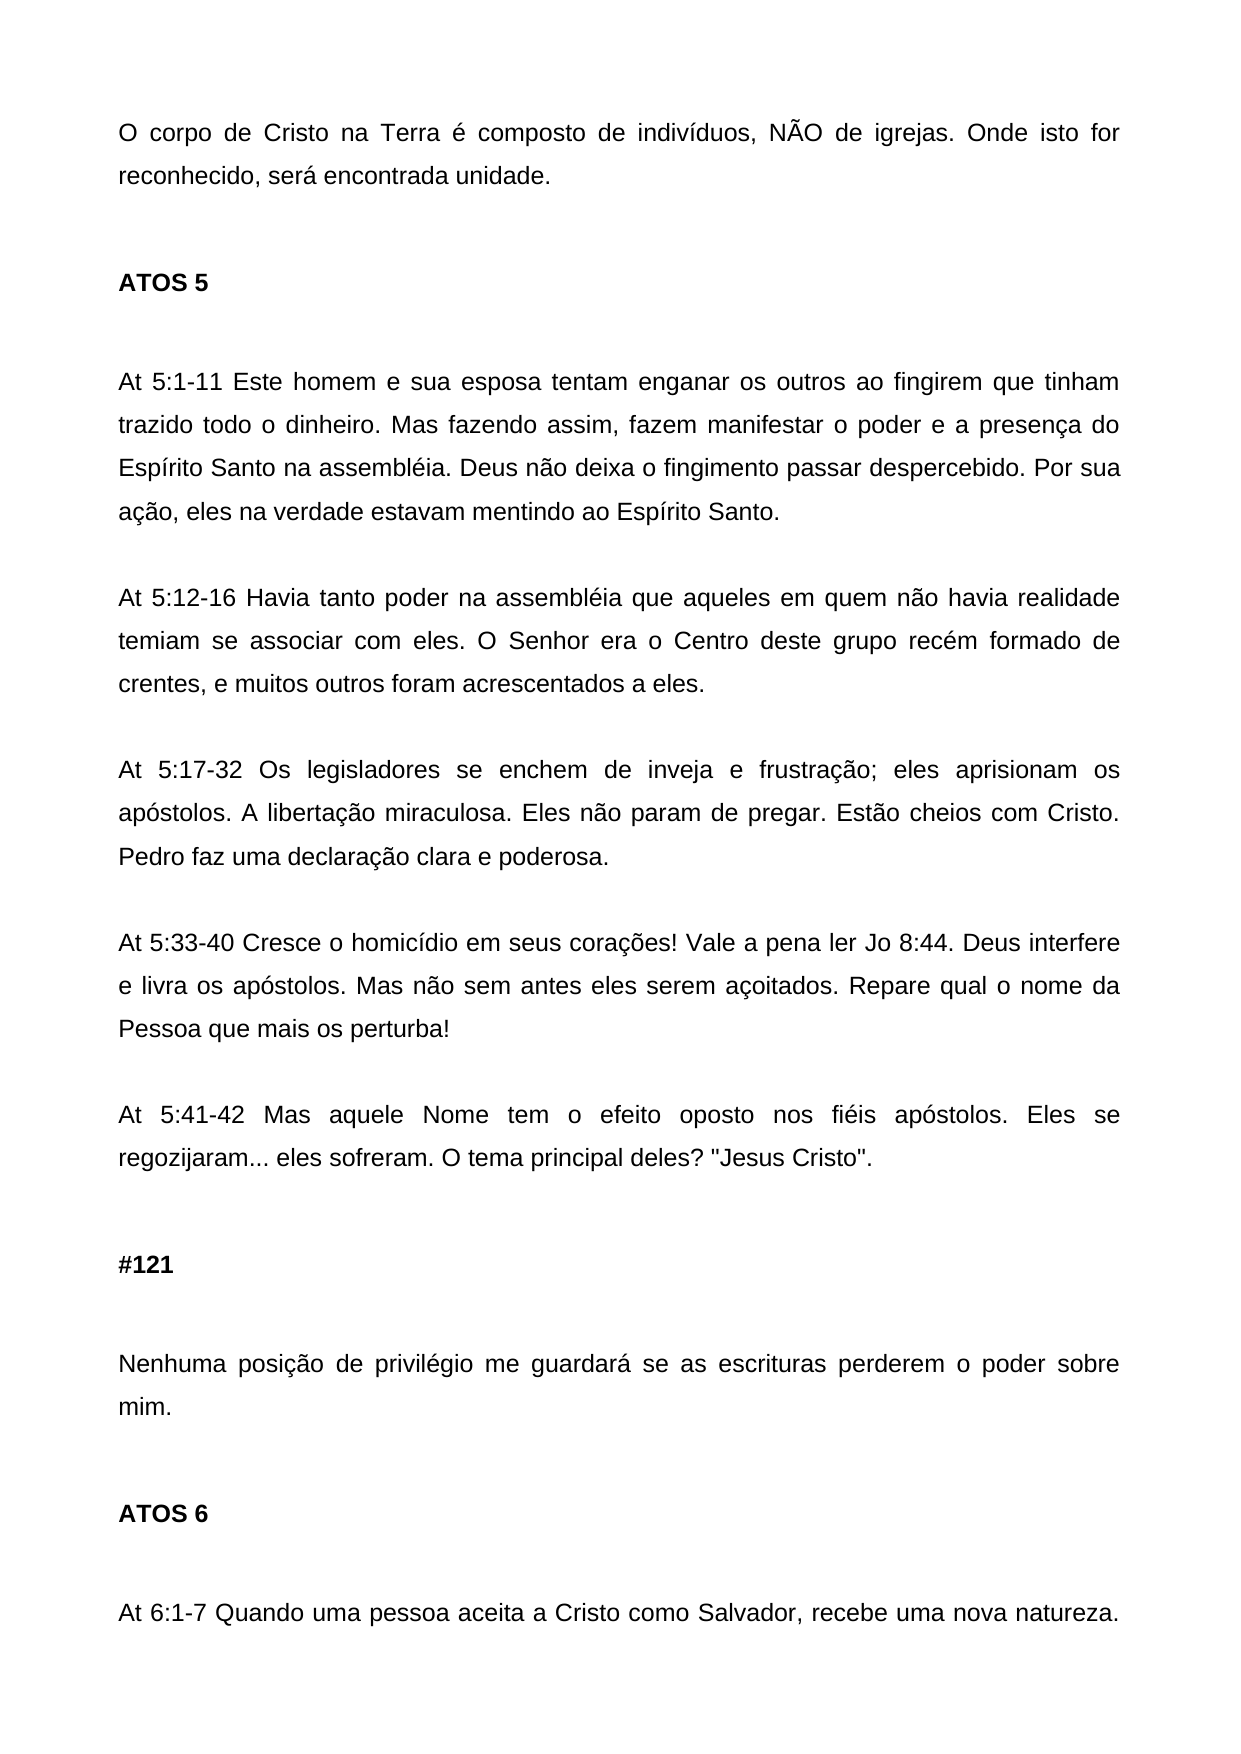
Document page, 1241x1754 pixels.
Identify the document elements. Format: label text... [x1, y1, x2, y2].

text At 5:1-11 Este homem e sua esposa tentam enganar os outros ao fingirem que tinham trazido todo o dinheiro. Mas fazendo assim, fazem manifestar o poder e a presença do Espírito Santo na assembléia. Deus não deixa o fingimento passar despercebido. Por sua ação, eles na verdade estavam mentindo ao Espírito Santo. [118, 367, 1122, 525]
text Nenhuma posição de privilégio me guardará se as escrituras perderem o poder sobre mim. [118, 1349, 1122, 1421]
text At 5:33-40 Cresce o homicídio em seus corações! Vale a pena ler Jo 8:44. Deus interfere e livra os apóstolos. Mas não sem antes eles serem açoitados. Repare qual o nome da Pessoa que mais os perturba! [118, 928, 1122, 1043]
text At 5:41-42 Mas aquele Nome tem o efeito oposto nos fiéis apóstolos. Eles se regozijaram... eles sofreram. O tema principal deles? "Jesus Cristo". [118, 1100, 1122, 1172]
subtitle ATOS 6 [118, 1499, 1122, 1528]
text At 5:12-16 Havia tanto poder na assembléia que aqueles em quem não havia realidade temiam se associar com eles. O Senhor era o Centro deste grupo recém formado de crentes, e muitos outros foram acrescentados a eles. [118, 583, 1122, 698]
text O corpo de Cristo na Terra é composto de indivíduos, NÃO de igrejas. Onde isto for reconhecido, será encontrada unidade. [118, 118, 1122, 190]
subtitle #121 [118, 1250, 1122, 1279]
text At 5:17-32 Os legisladores se enchem de inveja e frustração; eles aprisionam os apóstolos. A libertação miraculosa. Eles não param de pregar. Estão cheios com Cristo. Pedro faz uma declaração clara e poderosa. [118, 755, 1122, 870]
text At 6:1-7 Quando uma pessoa aceita a Cristo como Salvador, recebe uma nova natureza. [118, 1598, 1122, 1627]
subtitle ATOS 5 [118, 268, 1122, 297]
